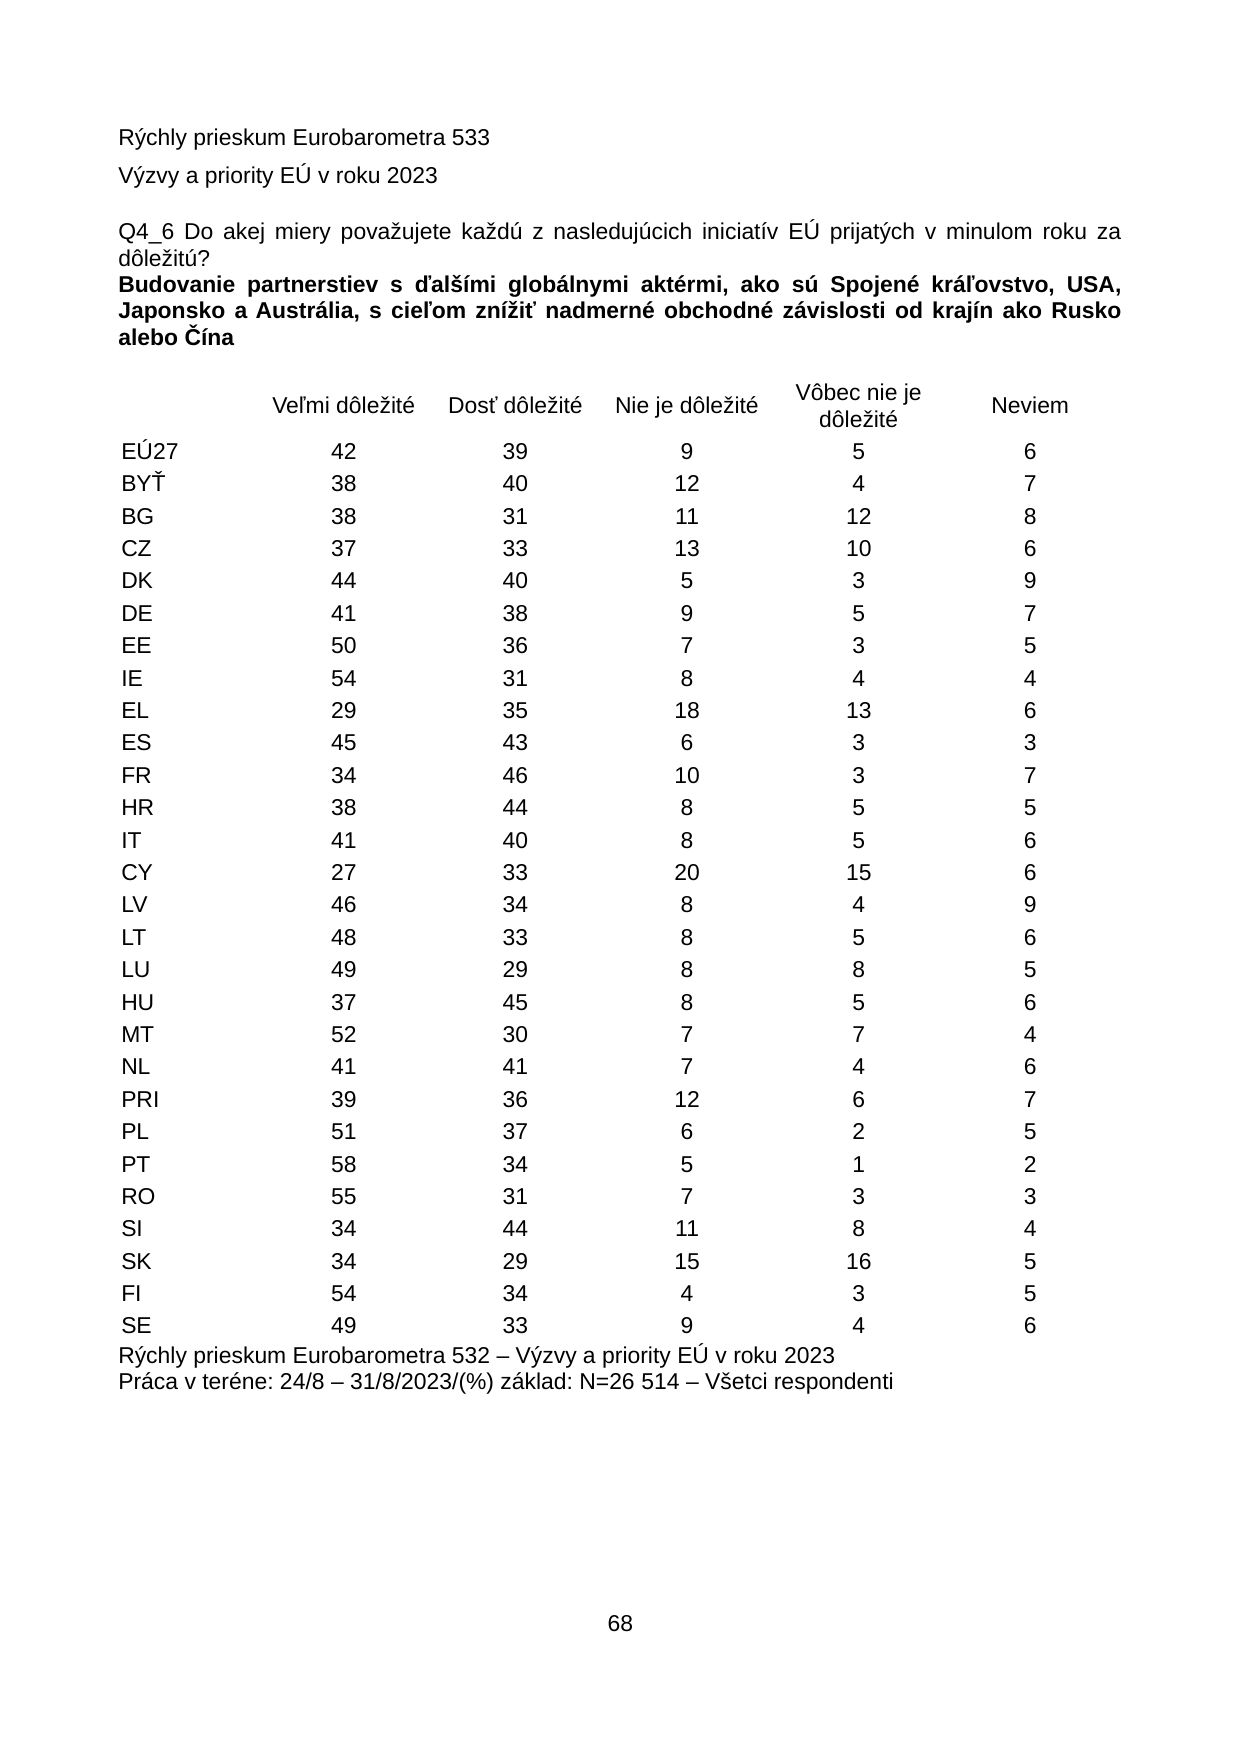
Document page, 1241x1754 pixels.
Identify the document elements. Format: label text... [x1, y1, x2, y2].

table_cell LV [118, 888, 258, 921]
text Budovanie partnerstiev s ďalšími globálnymi aktérmi, ako sú Spojené kráľovstvo, USA, Japonsko a Austrália, s cieľom znížiť nadmerné obchodné závislosti od krajín ako Rusko alebo Čína [118, 271, 1122, 350]
table_cell 5 [601, 564, 773, 597]
table_cell 49 [258, 953, 429, 986]
table_cell DK [118, 564, 258, 597]
table_cell 6 [773, 1083, 944, 1115]
table_cell 42 [258, 435, 429, 467]
table_cell 7 [601, 1180, 773, 1212]
table_cell 31 [429, 662, 601, 694]
table_cell 5 [944, 953, 1116, 986]
table_cell 40 [429, 564, 601, 597]
table_cell 34 [258, 759, 429, 791]
text Práca v teréne: 24/8 – 31/8/2023/(%) základ: N=26 514 – Všetci respondenti [118, 1368, 1122, 1394]
table_cell 9 [944, 888, 1116, 921]
table_cell 5 [773, 597, 944, 629]
table_cell 33 [429, 856, 601, 888]
table_cell 38 [258, 791, 429, 823]
table_cell 40 [429, 824, 601, 856]
table_cell 4 [944, 1212, 1116, 1245]
table_cell HU [118, 986, 258, 1018]
table_cell 46 [258, 888, 429, 921]
table_cell 6 [944, 921, 1116, 953]
table_cell 7 [944, 1083, 1116, 1115]
table_cell CZ [118, 532, 258, 564]
table_header Neviem [944, 376, 1116, 435]
table_cell 41 [258, 597, 429, 629]
table_cell 4 [773, 1310, 944, 1342]
table_cell 1 [773, 1148, 944, 1180]
table_cell 12 [773, 500, 944, 532]
table_cell 9 [601, 597, 773, 629]
table_cell 15 [773, 856, 944, 888]
table_cell EL [118, 694, 258, 726]
table_cell 36 [429, 629, 601, 662]
table_cell 15 [601, 1245, 773, 1277]
table_cell 2 [944, 1148, 1116, 1180]
table_cell 6 [944, 1050, 1116, 1083]
table_cell 44 [429, 1212, 601, 1245]
table_cell 18 [601, 694, 773, 726]
table_cell MT [118, 1018, 258, 1050]
table_cell 6 [944, 1310, 1116, 1342]
table_cell 5 [773, 791, 944, 823]
table_cell BYŤ [118, 467, 258, 499]
table_cell 45 [429, 986, 601, 1018]
table_cell 29 [429, 1245, 601, 1277]
table_cell 13 [601, 532, 773, 564]
table_cell 8 [601, 921, 773, 953]
table_cell 8 [601, 953, 773, 986]
table_cell 46 [429, 759, 601, 791]
table_cell 5 [773, 824, 944, 856]
table_header Vôbec nie je dôležité [773, 376, 944, 435]
table_cell 34 [429, 1148, 601, 1180]
table_cell 8 [773, 1212, 944, 1245]
table_cell 44 [429, 791, 601, 823]
table_cell 4 [944, 662, 1116, 694]
table_cell 4 [773, 1050, 944, 1083]
table_cell 8 [773, 953, 944, 986]
table_cell 36 [429, 1083, 601, 1115]
table_cell 49 [258, 1310, 429, 1342]
table_cell EÚ27 [118, 435, 258, 467]
table_cell 4 [601, 1277, 773, 1309]
table_cell 34 [429, 888, 601, 921]
table_cell 30 [429, 1018, 601, 1050]
table_cell 3 [944, 726, 1116, 759]
table_cell 12 [601, 1083, 773, 1115]
table_cell 3 [773, 1180, 944, 1212]
table_cell 6 [601, 1115, 773, 1147]
table_cell 34 [258, 1212, 429, 1245]
table_cell 7 [944, 467, 1116, 499]
table_cell 7 [601, 1050, 773, 1083]
table_cell 3 [773, 629, 944, 662]
table_cell PRI [118, 1083, 258, 1115]
table_cell ES [118, 726, 258, 759]
table_cell 3 [773, 759, 944, 791]
table_cell 34 [258, 1245, 429, 1277]
table_cell 41 [258, 1050, 429, 1083]
table_cell IE [118, 662, 258, 694]
table_cell 8 [601, 824, 773, 856]
table_cell 35 [429, 694, 601, 726]
table_cell 8 [601, 888, 773, 921]
table_cell 37 [429, 1115, 601, 1147]
table_cell 9 [601, 435, 773, 467]
table_cell 43 [429, 726, 601, 759]
table_cell 3 [773, 564, 944, 597]
table_cell 6 [944, 532, 1116, 564]
table_cell 39 [429, 435, 601, 467]
table_cell RO [118, 1180, 258, 1212]
table_cell 5 [944, 1277, 1116, 1309]
table_cell 6 [601, 726, 773, 759]
table_cell 13 [773, 694, 944, 726]
table_cell 7 [944, 759, 1116, 791]
table_cell 4 [773, 467, 944, 499]
table_cell LU [118, 953, 258, 986]
table_cell 4 [773, 888, 944, 921]
table_cell 11 [601, 500, 773, 532]
table_cell 48 [258, 921, 429, 953]
table_cell SE [118, 1310, 258, 1342]
table_cell 11 [601, 1212, 773, 1245]
table_cell 55 [258, 1180, 429, 1212]
table_cell BG [118, 500, 258, 532]
table_cell 54 [258, 662, 429, 694]
table_cell 51 [258, 1115, 429, 1147]
table_cell NL [118, 1050, 258, 1083]
table_cell 34 [429, 1277, 601, 1309]
table_cell 8 [601, 791, 773, 823]
table_cell 8 [601, 986, 773, 1018]
table_cell 38 [258, 500, 429, 532]
table_cell 6 [944, 824, 1116, 856]
table_cell 6 [944, 986, 1116, 1018]
table_cell DE [118, 597, 258, 629]
table_cell 20 [601, 856, 773, 888]
table_cell 38 [258, 467, 429, 499]
table_cell 9 [601, 1310, 773, 1342]
table_header Dosť dôležité [429, 376, 601, 435]
table_cell EE [118, 629, 258, 662]
table_cell 45 [258, 726, 429, 759]
table_cell 41 [258, 824, 429, 856]
table_cell 3 [944, 1180, 1116, 1212]
table_cell 5 [773, 921, 944, 953]
table_cell 5 [773, 435, 944, 467]
table_cell 8 [944, 500, 1116, 532]
table_cell 31 [429, 500, 601, 532]
table_cell 39 [258, 1083, 429, 1115]
table_cell 5 [773, 986, 944, 1018]
table_cell LT [118, 921, 258, 953]
table_cell 33 [429, 1310, 601, 1342]
text Rýchly prieskum Eurobarometra 532 – Výzvy a priority EÚ v roku 2023 [118, 1342, 1122, 1368]
table_cell 10 [601, 759, 773, 791]
table_cell 37 [258, 986, 429, 1018]
table_cell 44 [258, 564, 429, 597]
table_cell 3 [773, 726, 944, 759]
table_cell 50 [258, 629, 429, 662]
table_cell 29 [258, 694, 429, 726]
table_cell 10 [773, 532, 944, 564]
table_cell 40 [429, 467, 601, 499]
table_cell IT [118, 824, 258, 856]
table_header Nie je dôležité [601, 376, 773, 435]
table_cell HR [118, 791, 258, 823]
table_cell PT [118, 1148, 258, 1180]
table_cell 8 [601, 662, 773, 694]
table_header [118, 376, 258, 435]
table_cell 29 [429, 953, 601, 986]
table_cell 5 [944, 1115, 1116, 1147]
table_cell 54 [258, 1277, 429, 1309]
table_cell 2 [773, 1115, 944, 1147]
table_cell 9 [944, 564, 1116, 597]
table_cell CY [118, 856, 258, 888]
table_cell 33 [429, 532, 601, 564]
table_cell 37 [258, 532, 429, 564]
table_cell 16 [773, 1245, 944, 1277]
table_cell 4 [773, 662, 944, 694]
table_cell 5 [944, 791, 1116, 823]
table_header Veľmi dôležité [258, 376, 429, 435]
table_cell FR [118, 759, 258, 791]
table_cell 58 [258, 1148, 429, 1180]
table_cell SK [118, 1245, 258, 1277]
table_cell 6 [944, 435, 1116, 467]
table_cell 7 [773, 1018, 944, 1050]
table_cell 5 [601, 1148, 773, 1180]
table_cell 6 [944, 694, 1116, 726]
table_cell 41 [429, 1050, 601, 1083]
table_cell 6 [944, 856, 1116, 888]
table_cell 7 [601, 629, 773, 662]
table_cell 5 [944, 629, 1116, 662]
table_cell 38 [429, 597, 601, 629]
table_cell 7 [601, 1018, 773, 1050]
table_cell SI [118, 1212, 258, 1245]
table_cell 31 [429, 1180, 601, 1212]
table_cell 5 [944, 1245, 1116, 1277]
table_cell 3 [773, 1277, 944, 1309]
table_cell PL [118, 1115, 258, 1147]
table_cell 7 [944, 597, 1116, 629]
table_cell 33 [429, 921, 601, 953]
table_cell 12 [601, 467, 773, 499]
table_cell 27 [258, 856, 429, 888]
table_cell 52 [258, 1018, 429, 1050]
table_cell FI [118, 1277, 258, 1309]
text Q4_6 Do akej miery považujete každú z nasledujúcich iniciatív EÚ prijatých v minulom roku za dôležitú? [118, 218, 1122, 271]
table_cell 4 [944, 1018, 1116, 1050]
